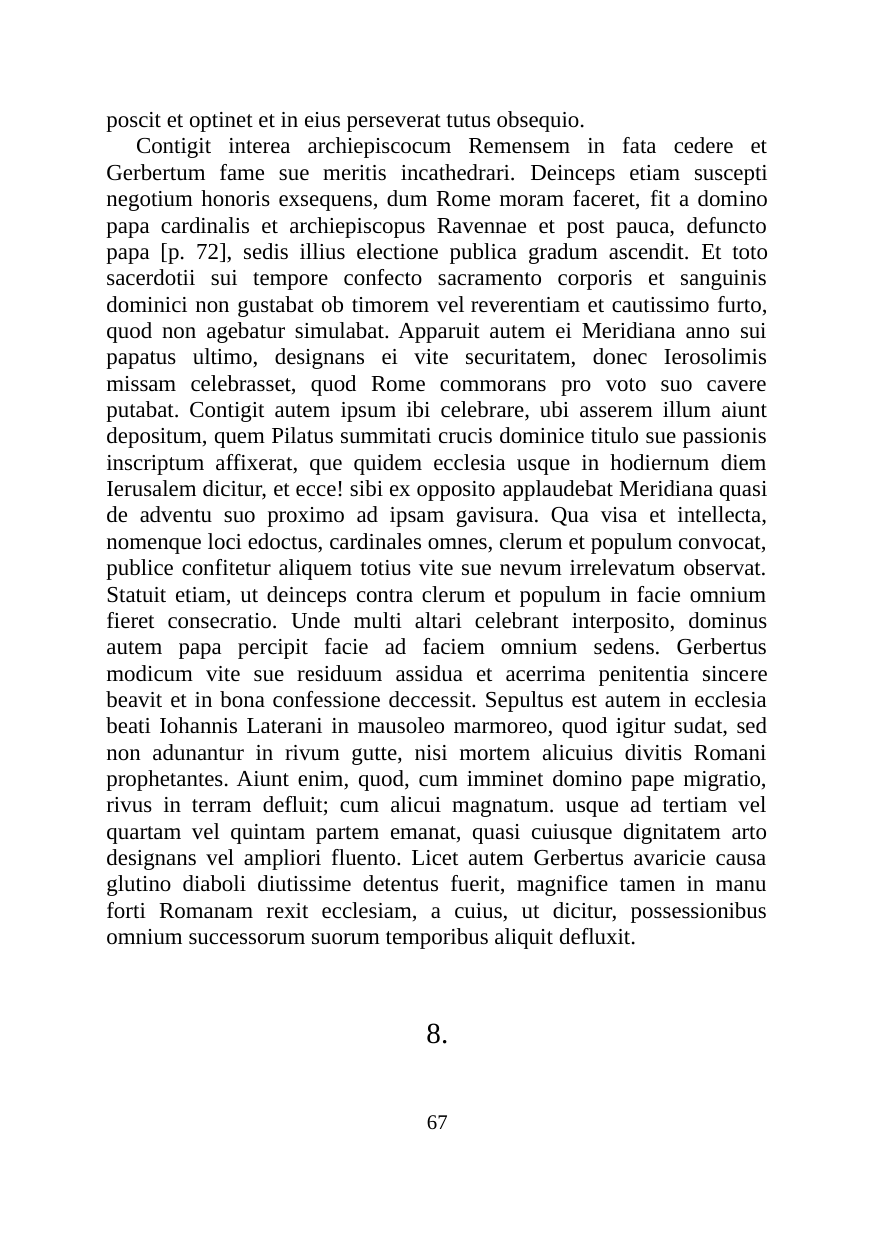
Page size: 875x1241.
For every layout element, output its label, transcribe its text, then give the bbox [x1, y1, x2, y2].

text 8. [106, 1017, 768, 1050]
text Contigit interea archiepiscocum Remensem in fata cedere et Gerbertum fame sue meritis incathedrari. Deinceps etiam suscepti negotium honoris exsequens, dum Rome moram faceret, fit a domino papa cardinalis et archiepiscopus Ravennae et post pauca, defuncto papa [p. 72], sedis illius electione publica gradum ascendit. Et toto sacerdotii sui tempore confecto sacramento corporis et sanguinis dominici non gustabat ob timorem vel reverentiam et cautissimo furto, quod non agebatur simulabat. Apparuit autem ei Meridiana anno sui papatus ultimo, designans ei vite securitatem, donec Ierosolimis missam celebrasset, quod Rome commorans pro voto suo cavere putabat. Contigit autem ipsum ibi celebrare, ubi asserem illum aiunt depositum, quem Pilatus summitati crucis dominice titulo sue passionis inscriptum affixerat, que quidem ecclesia usque in hodiernum diem Ierusalem dicitur, et ecce! sibi ex opposito applaudebat Meridiana quasi de adventu suo proximo ad ipsam gavisura. Qua visa et intellecta, nomenque loci edoctus, cardinales omnes, clerum et populum convocat, publice confitetur aliquem totius vite sue nevum irrelevatum observat. Statuit etiam, ut deinceps contra clerum et populum in facie omnium fieret consecratio. Unde multi altari celebrant interposito, dominus autem papa percipit facie ad faciem omnium sedens. Gerbertus modicum vite sue residuum assidua et acerrima penitentia sincere beavit et in bona confessione deccessit. Sepultus est autem in ecclesia beati Iohannis Laterani in mausoleo marmoreo, quod igitur sudat, sed non adunantur in rivum gutte, nisi mortem alicuius divitis Romani prophetantes. Aiunt enim, quod, cum imminet domino pape migratio, rivus in terram defluit; cum alicui magnatum. usque ad tertiam vel quartam vel quintam partem emanat, quasi cuiusque dignitatem arto designans vel ampliori fluento. Licet autem Gerbertus avaricie causa glutino diaboli diutissime detentus fuerit, magnifice tamen in manu forti Romanam rexit ecclesiam, a cuius, ut dicitur, possessionibus omnium successorum suorum temporibus aliquit defluxit. [106, 133, 768, 949]
text poscit et optinet et in eius perseverat tutus obsequio. [106, 106, 768, 133]
